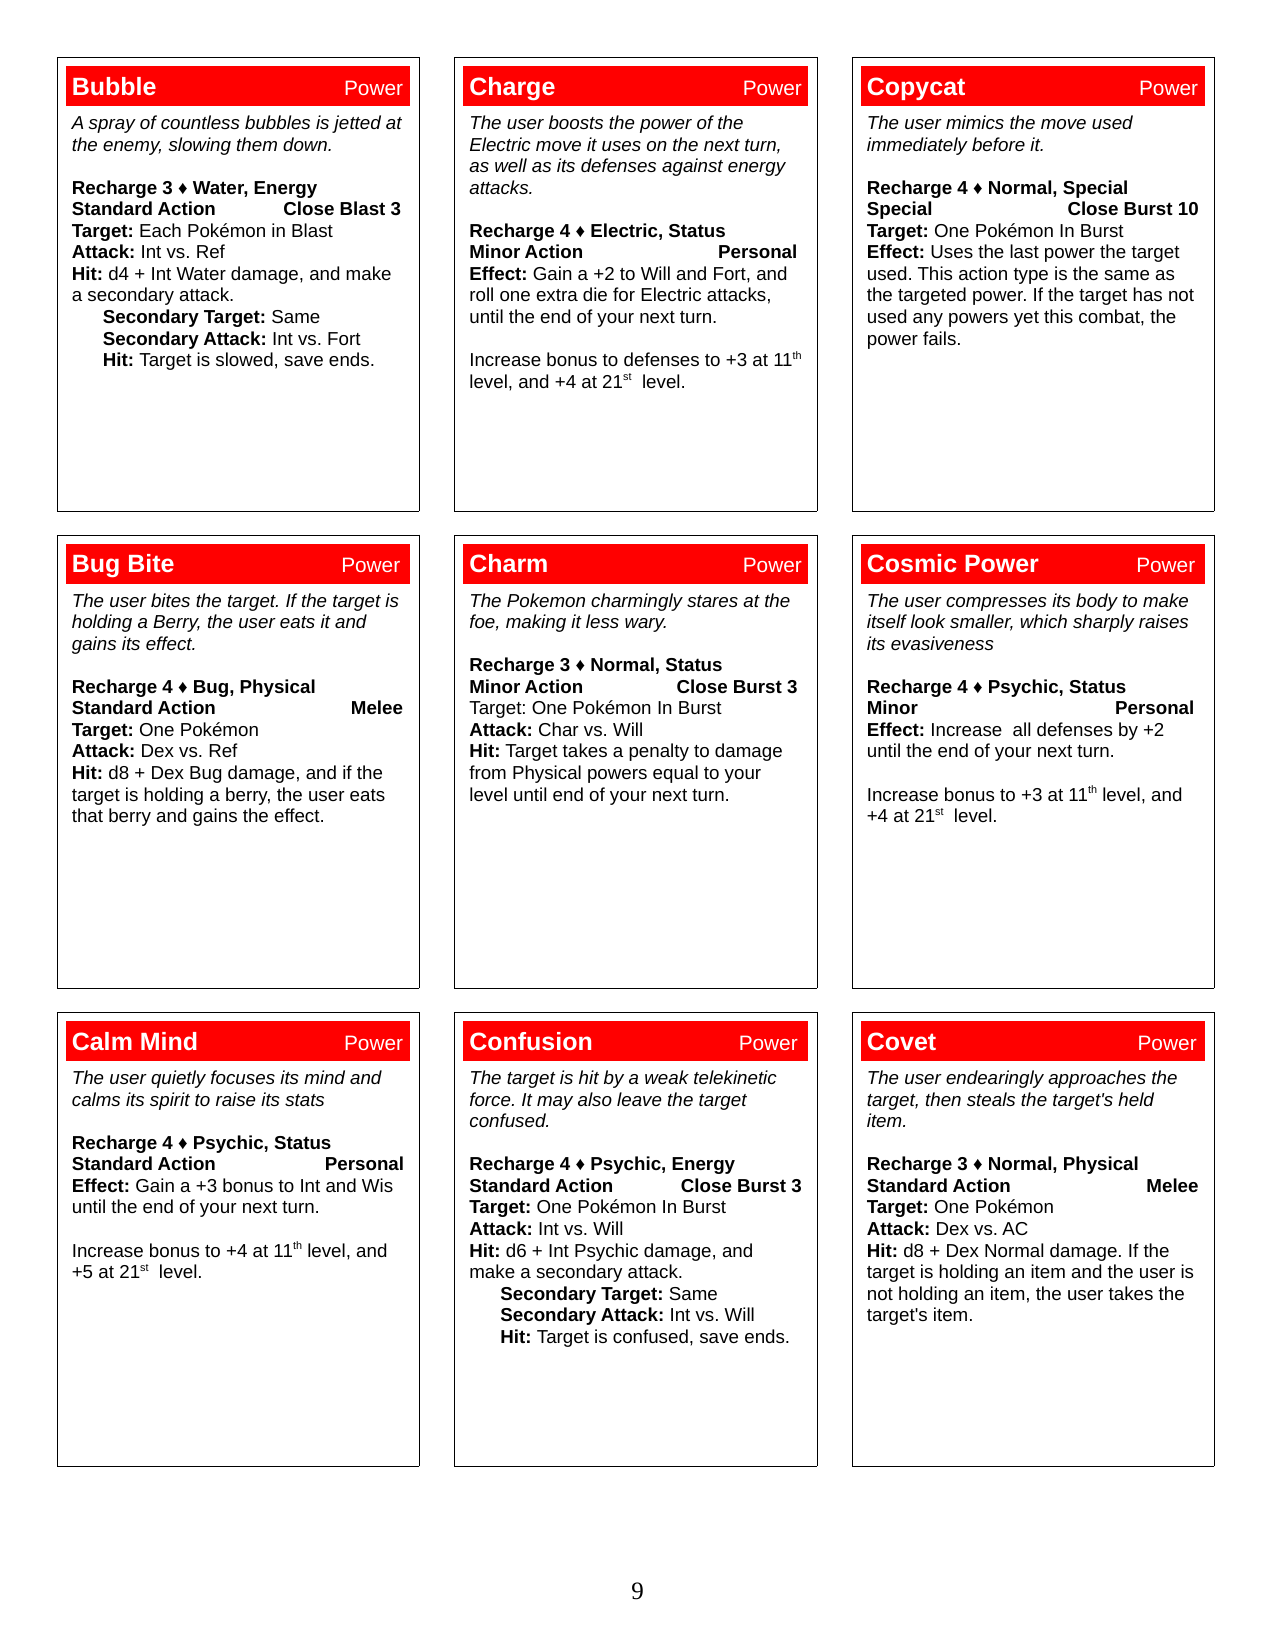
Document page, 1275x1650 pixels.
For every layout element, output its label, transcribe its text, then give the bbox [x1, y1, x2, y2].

table_header Bug Bite Power [66, 544, 410, 584]
table_cell The user boosts the power of the Electric move it uses on the next turn, as well as its defenses against energy attacks. Recharge 4 ♦ Electric, Status Minor Action Personal Effect: Gain a +2 to Will and Fort, and roll one extra die for Electric attacks, until the end of your next turn. Increase bonus to defenses to +3 at 11th level, and +4 at 21st level. [463, 106, 808, 398]
table_header Bubble Power [66, 66, 410, 106]
table_header Confusion Power [463, 1021, 808, 1061]
table_header Covet Power [861, 1021, 1205, 1061]
table_cell The user bites the target. If the target is holding a Berry, the user eats it and gains its effect. Recharge 4 ♦ Bug, Physical Standard Action Melee Target: One Pokémon Attack: Dex vs. Ref Hit: d8 + Dex Bug damage, and if the target is holding a berry, the user eats that berry and gains the effect. [66, 584, 410, 832]
table_cell The user quietly focuses its mind and calms its spirit to raise its stats Recharge 4 ♦ Psychic, Status Standard Action Personal Effect: Gain a +3 bonus to Int and Wis until the end of your next turn. Increase bonus to +4 at 11th level, and +5 at 21st level. [66, 1061, 410, 1288]
table_header Charm Power [463, 544, 808, 584]
table_cell A spray of countless bubbles is jetted at the enemy, slowing them down. Recharge 3 ♦ Water, Energy Standard Action Close Blast 3 Target: Each Pokémon in Blast Attack: Int vs. Ref Hit: d4 + Int Water damage, and make a secondary attack. Secondary Target: Same Secondary Attack: Int vs. Fort Hit: Target is slowed, save ends. [66, 106, 410, 398]
table_cell The user compresses its body to make itself look smaller, which sharply raises its evasiveness Recharge 4 ♦ Psychic, Status Minor Personal Effect: Increase all defenses by +2 until the end of your next turn. Increase bonus to +3 at 11th level, and +4 at 21st level. [861, 584, 1205, 832]
table_cell The user mimics the move used immediately before it. Recharge 4 ♦ Normal, Special Special Close Burst 10 Target: One Pokémon In Burst Effect: Uses the last power the target used. This action type is the same as the targeted power. If the target has not used any powers yet this combat, the power fails. [861, 106, 1205, 355]
table_cell The Pokemon charmingly stares at the foe, making it less wary. Recharge 3 ♦ Normal, Status Minor Action Close Burst 3 Target: One Pokémon In Burst Attack: Char vs. Will Hit: Target takes a penalty to damage from Physical powers equal to your level until end of your next turn. [463, 584, 808, 811]
table_cell The target is hit by a weak telekinetic force. It may also leave the target confused. Recharge 4 ♦ Psychic, Energy Standard Action Close Burst 3 Target: One Pokémon In Burst Attack: Int vs. Will Hit: d6 + Int Psychic damage, and make a secondary attack. Secondary Target: Same Secondary Attack: Int vs. Will Hit: Target is confused, save ends. [463, 1061, 808, 1374]
table_header Charge Power [463, 66, 808, 106]
table_header Calm Mind Power [66, 1021, 410, 1061]
table_header Cosmic Power Power [861, 544, 1205, 584]
table_header Copycat Power [861, 66, 1205, 106]
table_cell The user endearingly approaches the target, then steals the target's held item. Recharge 3 ♦ Normal, Physical Standard Action Melee Target: One Pokémon Attack: Dex vs. AC Hit: d8 + Dex Normal damage. If the target is holding an item and the user is not holding an item, the user takes the target's item. [861, 1061, 1205, 1331]
